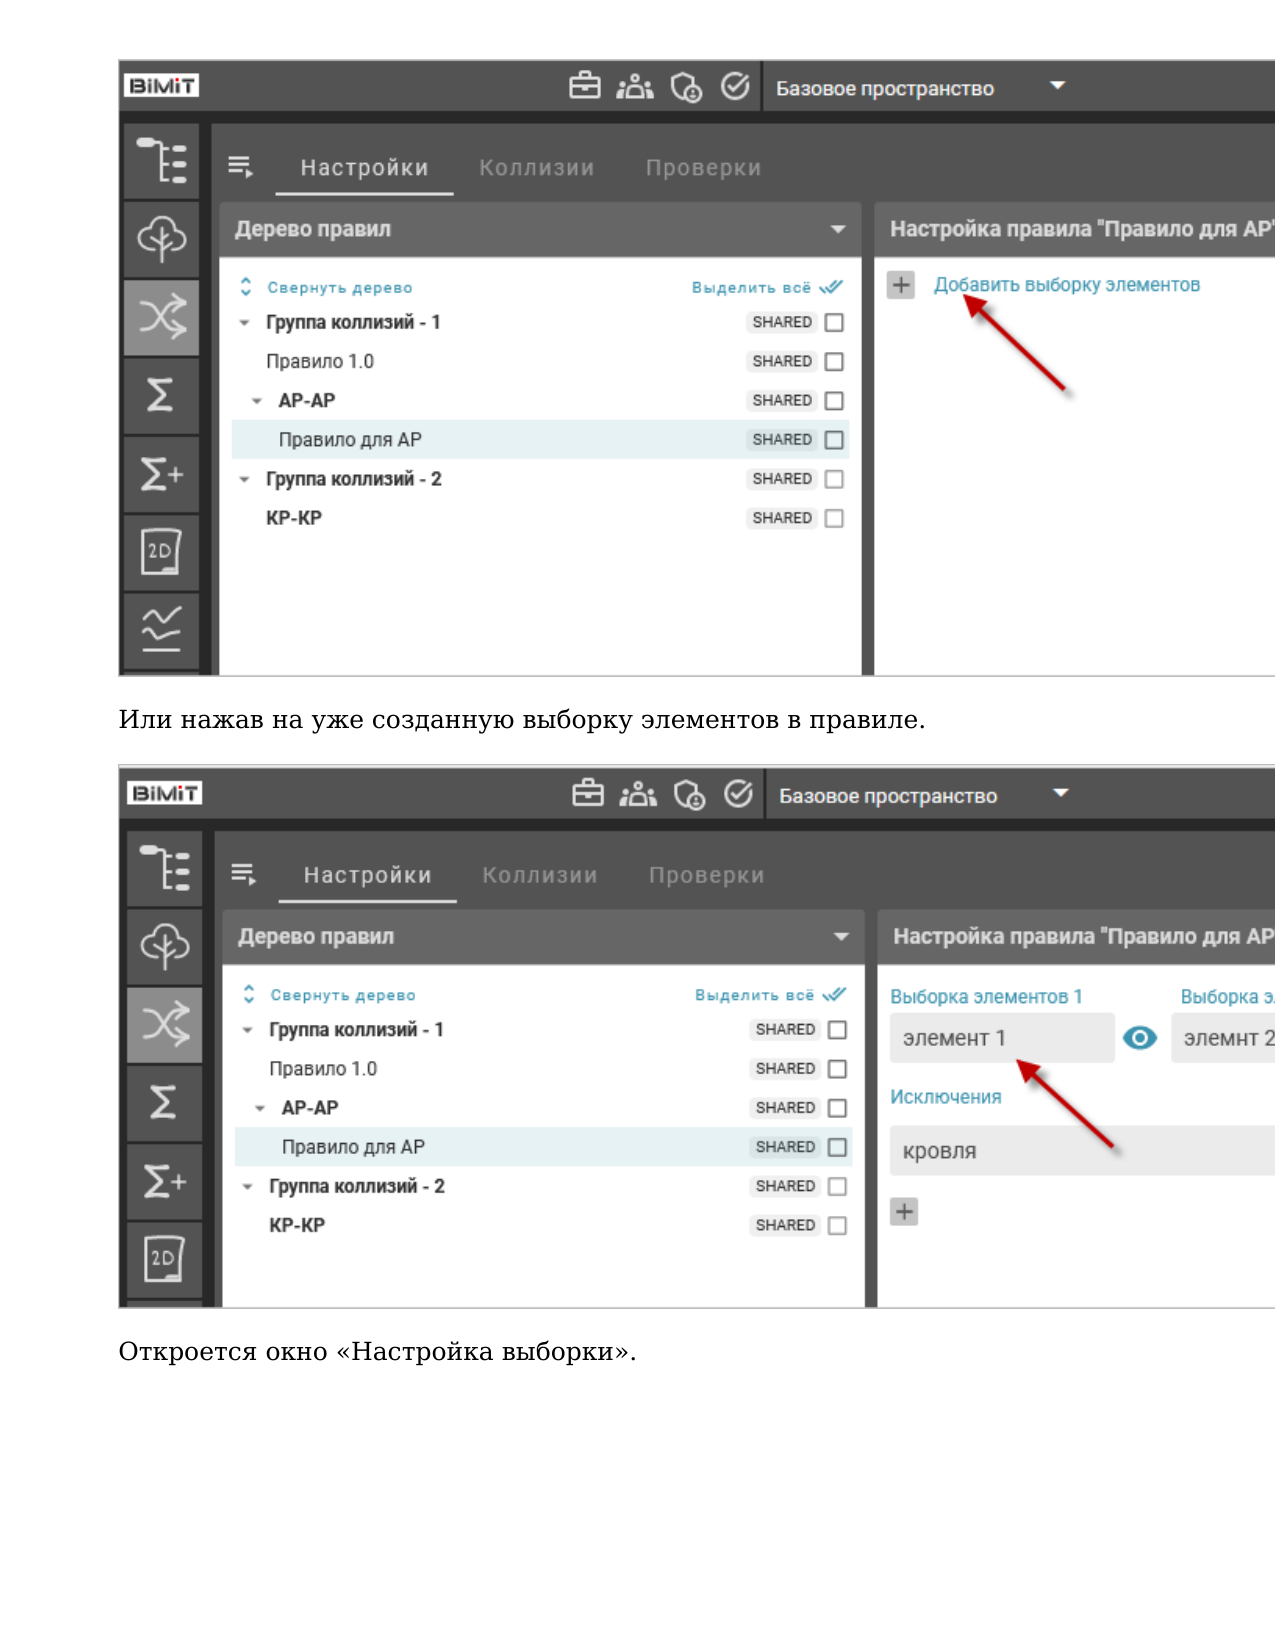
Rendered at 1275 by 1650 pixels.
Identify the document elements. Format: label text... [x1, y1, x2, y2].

text Или нажав на уже созданную выборку элементов в правиле. [118, 706, 1216, 735]
text Откроется окно «Настройка выборки». [118, 1338, 1216, 1367]
picture [118, 764, 1275, 1309]
picture [118, 59, 1275, 677]
